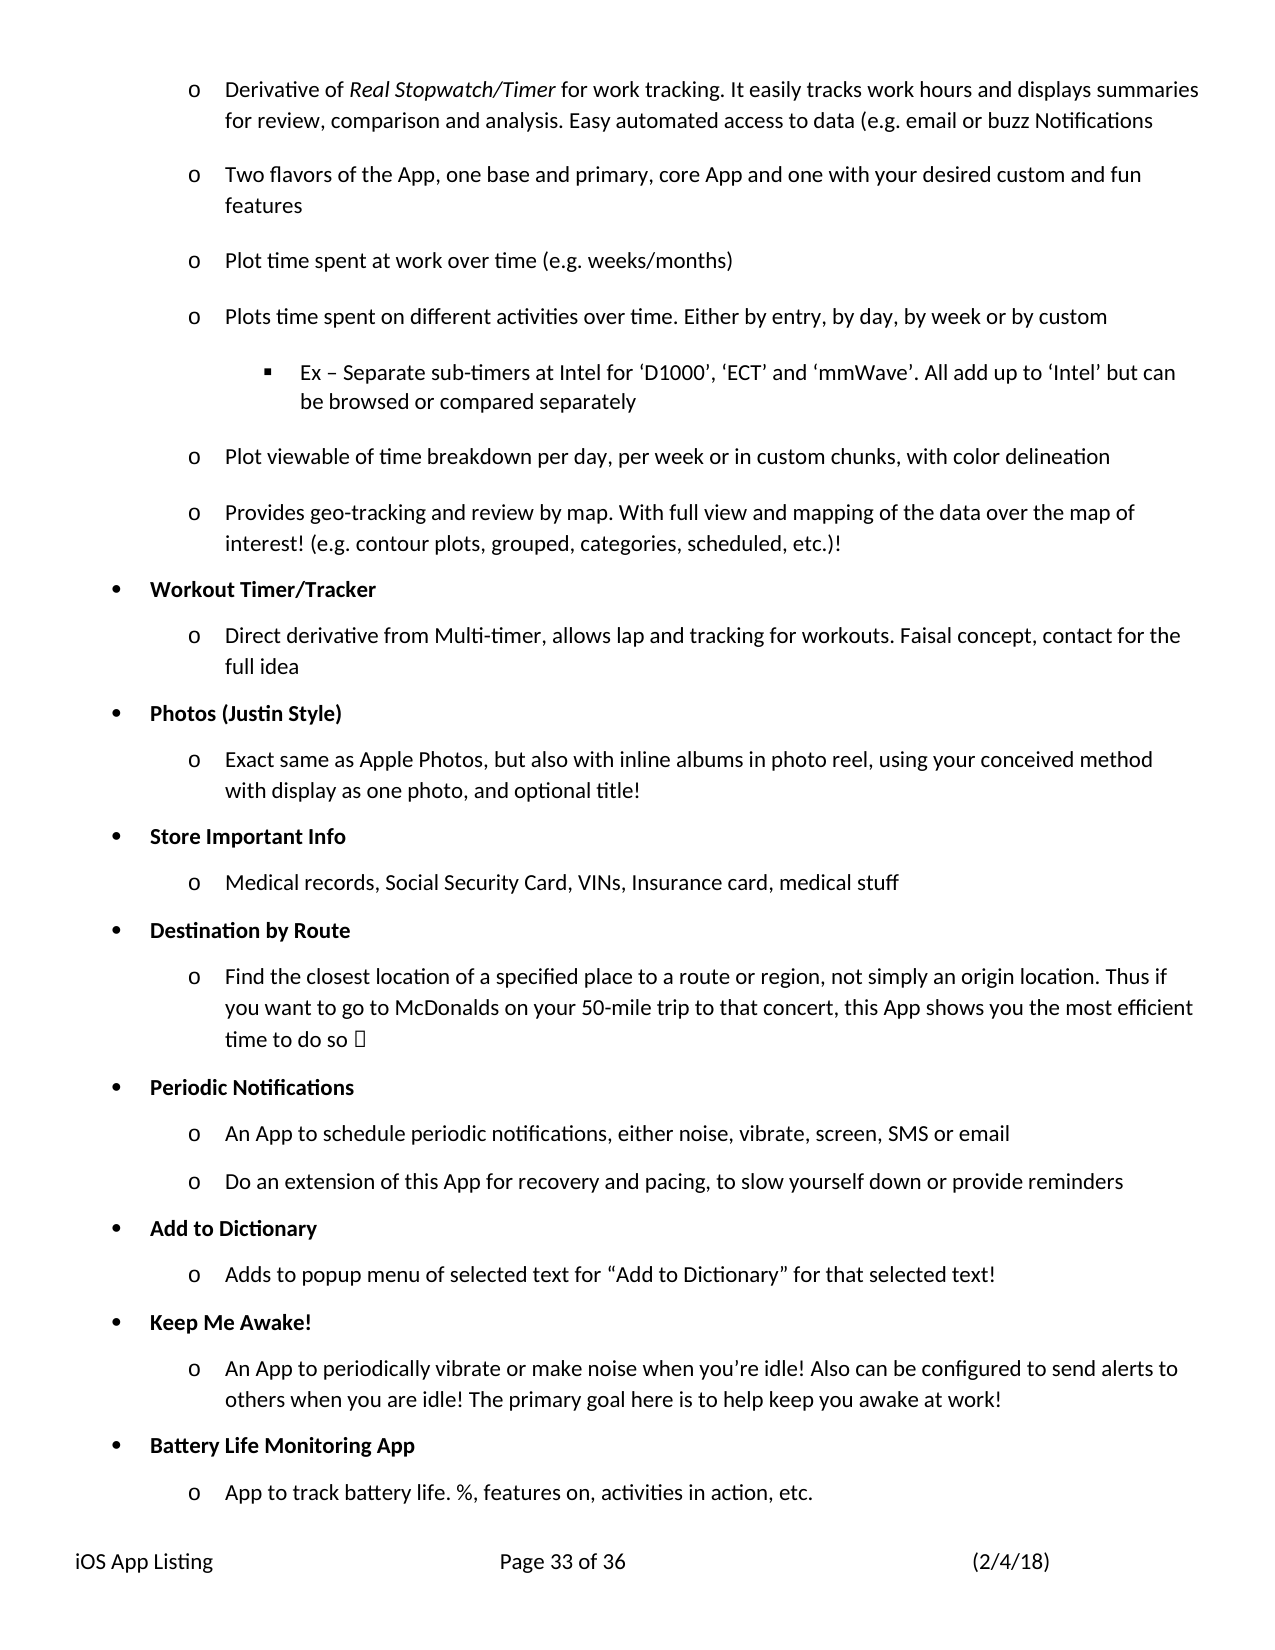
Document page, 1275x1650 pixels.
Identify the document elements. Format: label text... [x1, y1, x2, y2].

list Battery Life Monitoring App [112, 1432, 1200, 1460]
list Medical records, Social Security Card, VINs, Insurance card, medical stuff [187, 868, 1200, 898]
list An App to periodically vibrate or make noise when you’re idle! Also can be configured to send alerts to others when you are idle! The primary goal here is to help keep you awake at work! [187, 1354, 1200, 1413]
list Two flavors of the App, one base and primary, core App and one with your desired custom and fun features [187, 161, 1200, 219]
list Direct derivative from Multi-timer, allows lap and tracking for workouts. Faisal concept, contact for the full idea [187, 621, 1200, 680]
list Plot viewable of time breakdown per day, per week or in custom chunks, with color delineation [187, 442, 1200, 471]
list Derivative of Real Stopwatch/Timer for work tracking. It easily tracks work hours and displays summaries for review, comparison and analysis. Easy automated access to data (e.g. email or buzz Notifications [187, 75, 1200, 134]
list App to track battery life. %, features on, activities in action, etc. [187, 1478, 1200, 1507]
list Plot time spent at work over time (e.g. weeks/months) [187, 246, 1200, 275]
list Store Important Info [112, 822, 1200, 850]
list Add to Dictionary [112, 1214, 1200, 1242]
list Photos (Justin Style) [112, 699, 1200, 727]
list Periodic Notifications [112, 1073, 1200, 1101]
list Exact same as Apple Photos, but also with inline albums in photo reel, using your conceived method with display as one photo, and optional title! [187, 745, 1200, 804]
list Adds to popup menu of selected text for “Add to Dictionary” for that selected text! [187, 1261, 1200, 1290]
list Plots time spent on different activities over time. Either by entry, by day, by week or by custom [187, 302, 1200, 331]
list Destination by Route [112, 916, 1200, 944]
list Ex – Separate sub-timers at Intel for ‘D1000’, ‘ECT’ and ‘mmWave’. All add up to ‘Intel’ but can be browsed or compared separately [262, 358, 1200, 415]
list Provides geo-tracking and review by map. With full view and mapping of the data over the map of interest! (e.g. contour plots, grouped, categories, scheduled, etc.)! [187, 498, 1200, 557]
list Do an extension of this App for recovery and pacing, to slow yourself down or provide reminders [187, 1167, 1200, 1196]
list An App to schedule periodic notifications, either noise, vibrate, screen, SMS or email [187, 1119, 1200, 1148]
list Keep Me Awake! [112, 1308, 1200, 1336]
list Workout Timer/Tracker [112, 575, 1200, 603]
list Find the closest location of a specified place to a route or region, not simply an origin location. Thus if you want to go to McDonalds on your 50-mile trip to that concert, this App shows you the most efficient time to do so  [187, 962, 1200, 1054]
